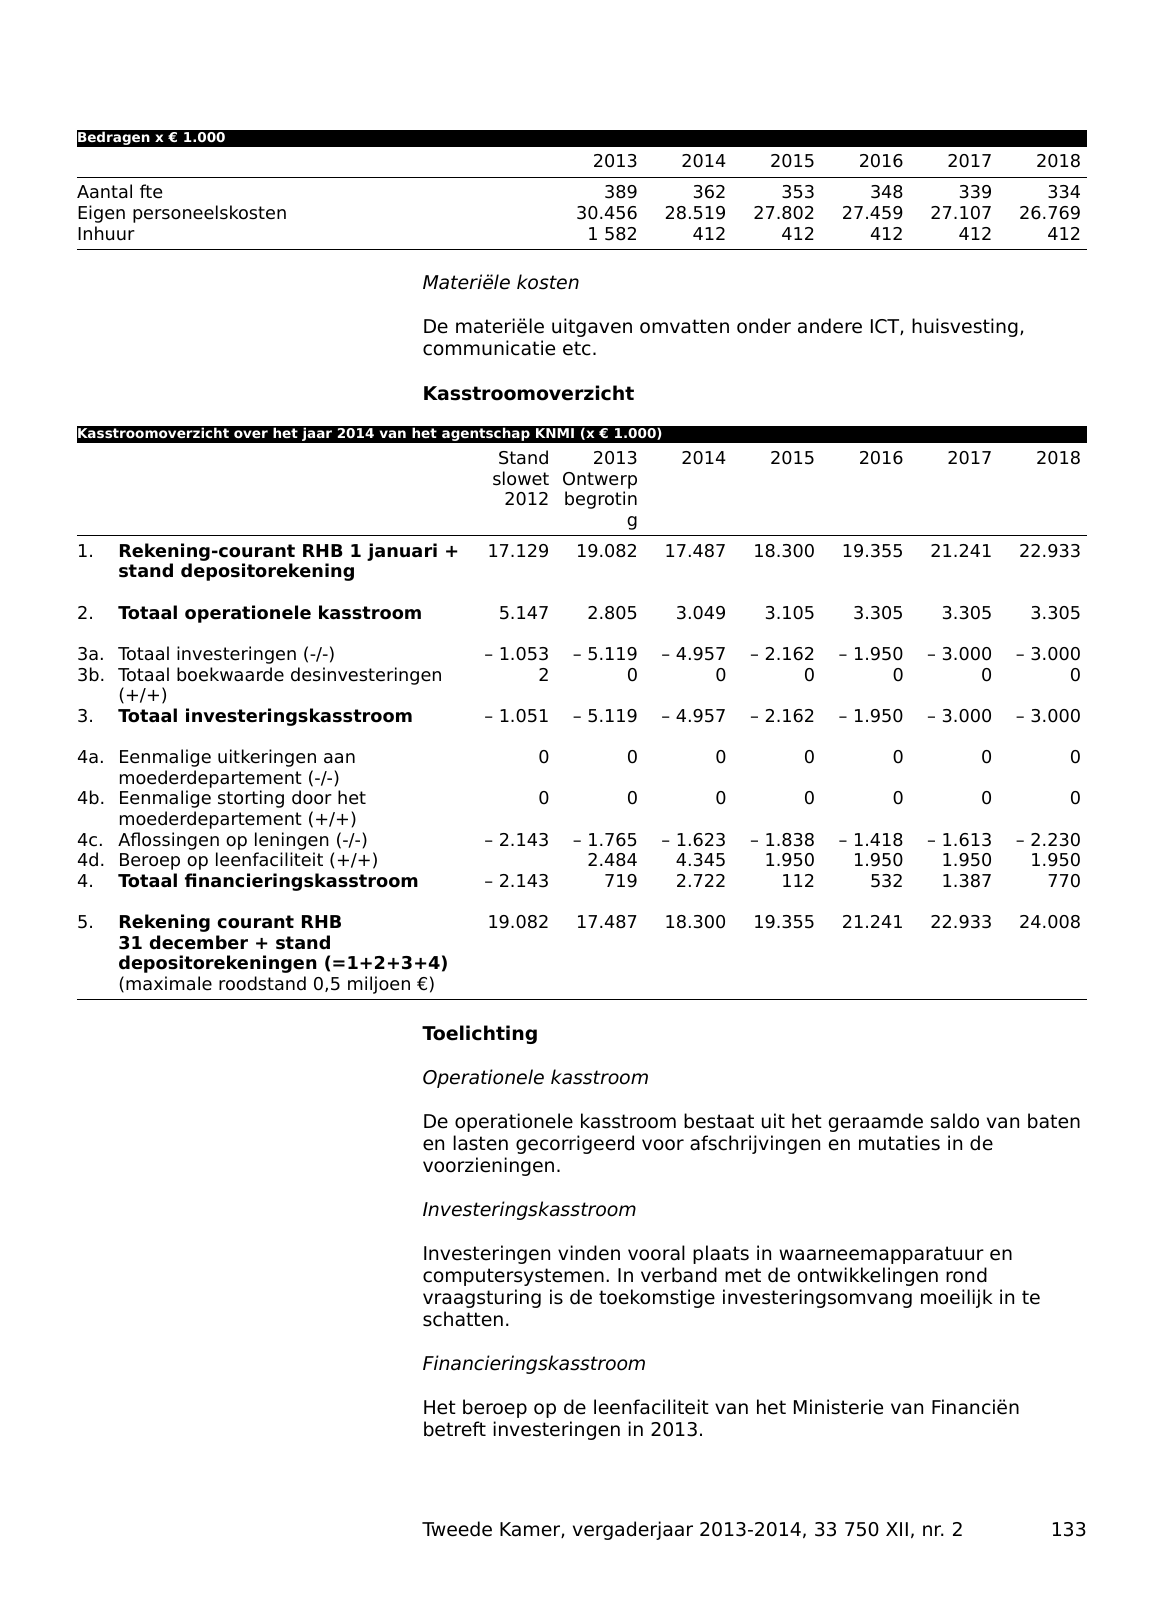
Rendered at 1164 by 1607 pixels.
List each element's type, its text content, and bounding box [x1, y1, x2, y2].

table_cell [821, 974, 909, 999]
table_cell [555, 891, 644, 912]
table_cell Totaal operationele kasstroom [112, 603, 466, 623]
table_cell Inhuur [77, 224, 555, 249]
table_cell 3b. [77, 665, 112, 706]
table_cell 28.519 [644, 203, 732, 224]
subtitle Kasstroomoverzicht [422, 382, 1087, 404]
table_cell 4a. [77, 747, 112, 788]
table_cell [466, 623, 555, 644]
table_cell 0 [821, 788, 909, 829]
table_cell [112, 443, 466, 535]
table_cell [998, 623, 1087, 644]
table_cell [909, 974, 998, 999]
table_header Kasstroomoverzicht over het jaar 2014 van het agentschap KNMI (x € 1.000) [77, 426, 1087, 442]
table_cell 1.950 [732, 850, 821, 871]
table_cell 19.355 [732, 912, 821, 974]
table_cell 1 582 [555, 224, 644, 249]
table_cell [644, 726, 732, 747]
table_cell [555, 582, 644, 603]
table_cell 2014 [644, 147, 732, 177]
table_cell [466, 891, 555, 912]
table_cell 348 [821, 178, 909, 203]
table_cell [77, 623, 112, 644]
table_cell Totaal boekwaarde desinvesteringen (+/+) [112, 665, 466, 706]
table_cell – 2.162 [732, 706, 821, 726]
table_cell – 2.143 [466, 871, 555, 891]
table_cell 2018 [998, 443, 1087, 535]
table_cell [821, 582, 909, 603]
table_cell 0 [732, 788, 821, 829]
table_cell – 2.162 [732, 644, 821, 664]
table_cell 770 [998, 871, 1087, 891]
table_cell 2015 [732, 443, 821, 535]
table_cell 3. [77, 706, 112, 726]
table_cell [555, 623, 644, 644]
table_cell 0 [555, 665, 644, 706]
table_cell 2 [466, 665, 555, 706]
table_cell 4c. [77, 830, 112, 850]
table_cell 2018 [998, 147, 1087, 177]
table_cell 21.241 [909, 536, 998, 582]
table_cell 19.355 [821, 536, 909, 582]
table_cell [998, 891, 1087, 912]
table_cell [732, 891, 821, 912]
table_cell 4. [77, 871, 112, 891]
table_cell 21.241 [821, 912, 909, 974]
table_cell [466, 974, 555, 999]
table_cell Rekening-courant RHB 1 januari + stand depositorekening [112, 536, 466, 582]
table_cell – 1.623 [644, 830, 732, 850]
table_cell 0 [644, 788, 732, 829]
table_cell [909, 623, 998, 644]
table_cell – 3.000 [998, 644, 1087, 664]
table_cell Aantal fte [77, 178, 555, 203]
table_cell 2013 [555, 147, 644, 177]
table_cell 27.107 [909, 203, 998, 224]
table_cell 19.082 [555, 536, 644, 582]
table_cell 2017 [909, 443, 998, 535]
table_cell 0 [909, 747, 998, 788]
table_cell [112, 891, 466, 912]
table_cell [909, 726, 998, 747]
table_cell 17.129 [466, 536, 555, 582]
text Het beroep op de leenfaciliteit van het Ministerie van Financiën betreft investeringen in 2013. [422, 1397, 1087, 1441]
table_cell Eenmalige storting door het moederdepartement (+/+) [112, 788, 466, 829]
subtitle Materiële kosten [422, 272, 1087, 294]
table_cell 5. [77, 912, 112, 974]
table_cell 3.305 [821, 603, 909, 623]
text De operationele kasstroom bestaat uit het geraamde saldo van baten en lasten gecorrigeerd voor afschrijvingen en mutaties in de voorzieningen. [422, 1111, 1087, 1177]
table_cell 2.805 [555, 603, 644, 623]
table_cell 3.105 [732, 603, 821, 623]
table_cell 2. [77, 603, 112, 623]
table_cell [821, 891, 909, 912]
table_cell 2.484 [555, 850, 644, 871]
table_cell 22.933 [998, 536, 1087, 582]
table_cell – 1.613 [909, 830, 998, 850]
table_cell Eenmalige uitkeringen aan moederdepartement (-/-) [112, 747, 466, 788]
subtitle Toelichting [422, 1022, 1087, 1044]
table_cell 18.300 [644, 912, 732, 974]
table_cell – 4.957 [644, 644, 732, 664]
table_cell 19.082 [466, 912, 555, 974]
table_cell 2014 [644, 443, 732, 535]
table_cell 2013 Ontwerpbegroting [555, 443, 644, 535]
table_cell 0 [644, 665, 732, 706]
table_cell – 2.230 [998, 830, 1087, 850]
table_cell Beroep op leenfaciliteit (+/+) [112, 850, 466, 871]
table_cell – 1.950 [821, 644, 909, 664]
table_cell 362 [644, 178, 732, 203]
table_cell 0 [909, 665, 998, 706]
table_cell [466, 726, 555, 747]
table_cell [644, 623, 732, 644]
table_cell [77, 147, 555, 177]
table_cell [77, 974, 112, 999]
table_cell Totaal financieringskasstroom [112, 871, 466, 891]
table_cell – 3.000 [909, 706, 998, 726]
table_cell [466, 850, 555, 871]
table_cell [644, 582, 732, 603]
table_cell [555, 974, 644, 999]
table_cell 22.933 [909, 912, 998, 974]
table_cell (maximale roodstand 0,5 miljoen €) [112, 974, 466, 999]
table_cell [644, 891, 732, 912]
table_cell 1.950 [909, 850, 998, 871]
table_cell 339 [909, 178, 998, 203]
table_cell 0 [555, 788, 644, 829]
table_cell – 1.950 [821, 706, 909, 726]
text Investeringen vinden vooral plaats in waarneemapparatuur en computersystemen. In verband met de ontwikkelingen rond vraagsturing is de toekomstige investeringsomvang moeilijk in te schatten. [422, 1243, 1087, 1331]
table_cell 0 [732, 747, 821, 788]
table_cell [112, 623, 466, 644]
table_cell 24.008 [998, 912, 1087, 974]
table_cell 1.950 [998, 850, 1087, 871]
text De materiële uitgaven omvatten onder andere ICT, huisvesting, communicatie etc. [422, 316, 1087, 360]
table_cell [732, 974, 821, 999]
table_cell 4b. [77, 788, 112, 829]
table_cell 4d. [77, 850, 112, 871]
table_cell 0 [466, 747, 555, 788]
table_cell – 1.051 [466, 706, 555, 726]
table_cell Aflossingen op leningen (-/-) [112, 830, 466, 850]
table_cell [998, 974, 1087, 999]
table_cell [821, 726, 909, 747]
table_cell – 1.418 [821, 830, 909, 850]
table_cell 0 [998, 747, 1087, 788]
table_cell 2016 [821, 443, 909, 535]
table_cell 0 [555, 747, 644, 788]
table_header Bedragen x € 1.000 [77, 130, 1087, 146]
table_cell [821, 623, 909, 644]
subtitle Operationele kasstroom [422, 1067, 1087, 1088]
table_cell – 3.000 [998, 706, 1087, 726]
subtitle Financieringskasstroom [422, 1353, 1087, 1375]
table_cell Totaal investeringskasstroom [112, 706, 466, 726]
table_cell Stand slowet 2012 [466, 443, 555, 535]
table_cell 112 [732, 871, 821, 891]
table_cell 2016 [821, 147, 909, 177]
table_cell [77, 443, 112, 535]
table_cell 412 [732, 224, 821, 249]
table_cell – 5.119 [555, 644, 644, 664]
table_cell [732, 726, 821, 747]
table_cell 353 [732, 178, 821, 203]
table_cell 3.305 [998, 603, 1087, 623]
table_cell [112, 726, 466, 747]
table_cell [909, 891, 998, 912]
table_cell – 1.838 [732, 830, 821, 850]
table_cell [77, 582, 112, 603]
table_cell 17.487 [555, 912, 644, 974]
table_cell 0 [909, 788, 998, 829]
table_cell 2.722 [644, 871, 732, 891]
table_cell [732, 623, 821, 644]
table_cell [466, 582, 555, 603]
table_cell 3a. [77, 644, 112, 664]
table_cell – 3.000 [909, 644, 998, 664]
subtitle Investeringskasstroom [422, 1199, 1087, 1221]
table_cell 2017 [909, 147, 998, 177]
table_cell [732, 582, 821, 603]
table_cell [998, 726, 1087, 747]
table_cell – 1.765 [555, 830, 644, 850]
table_cell 3.305 [909, 603, 998, 623]
table_cell 389 [555, 178, 644, 203]
table_cell [998, 582, 1087, 603]
table_cell 26.769 [998, 203, 1087, 224]
table_cell 0 [732, 665, 821, 706]
table_cell [644, 974, 732, 999]
table_cell Eigen personeelskosten [77, 203, 555, 224]
table_cell [112, 582, 466, 603]
table_cell 1.950 [821, 850, 909, 871]
table_cell 2015 [732, 147, 821, 177]
table_cell 0 [998, 665, 1087, 706]
table_cell – 5.119 [555, 706, 644, 726]
table_cell 0 [821, 747, 909, 788]
table_cell 1. [77, 536, 112, 582]
table_cell 719 [555, 871, 644, 891]
table_cell – 1.053 [466, 644, 555, 664]
table_cell 30.456 [555, 203, 644, 224]
table_cell [555, 726, 644, 747]
table_cell 412 [998, 224, 1087, 249]
table_cell [77, 726, 112, 747]
table_cell Totaal investeringen (-/-) [112, 644, 466, 664]
table_cell 27.802 [732, 203, 821, 224]
table_cell Rekening courant RHB 31 december + stand depositorekeningen (=1+2+3+4) [112, 912, 466, 974]
table_cell [77, 891, 112, 912]
table_cell 412 [644, 224, 732, 249]
table_cell 532 [821, 871, 909, 891]
table_cell 0 [466, 788, 555, 829]
table_cell 334 [998, 178, 1087, 203]
table_cell 17.487 [644, 536, 732, 582]
table_cell – 4.957 [644, 706, 732, 726]
table_cell 3.049 [644, 603, 732, 623]
table_cell 0 [998, 788, 1087, 829]
table_cell 18.300 [732, 536, 821, 582]
table_cell 1.387 [909, 871, 998, 891]
table_cell 27.459 [821, 203, 909, 224]
table_cell 4.345 [644, 850, 732, 871]
table_cell 0 [821, 665, 909, 706]
table_cell 5.147 [466, 603, 555, 623]
table_cell 0 [644, 747, 732, 788]
table_cell 412 [909, 224, 998, 249]
table_cell [909, 582, 998, 603]
table_cell 412 [821, 224, 909, 249]
table_cell – 2.143 [466, 830, 555, 850]
